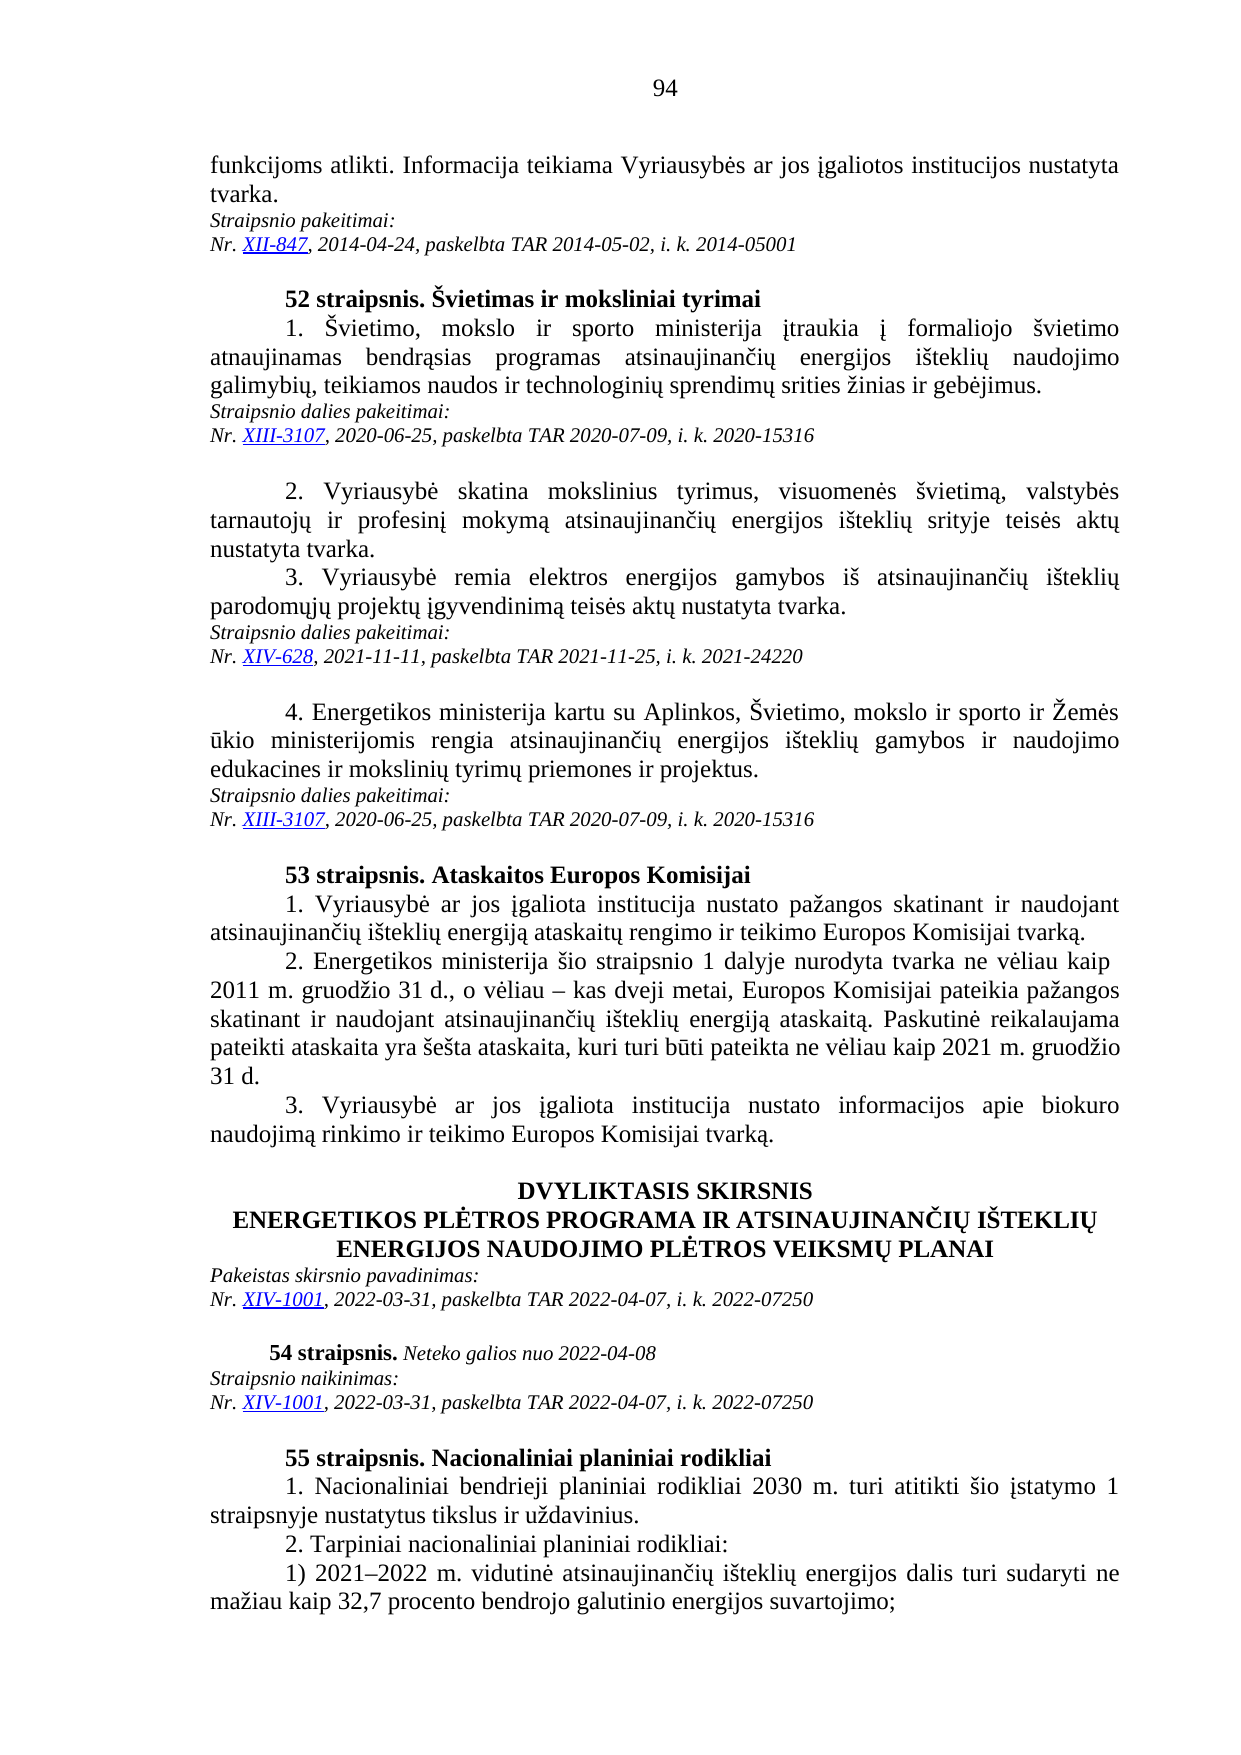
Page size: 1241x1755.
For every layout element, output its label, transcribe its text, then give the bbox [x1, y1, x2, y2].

text 54 straipsnis. Neteko galios nuo 2022-04-08 [210, 1339, 1120, 1366]
text 53 straipsnis. Ataskaitos Europos Komisijai [210, 860, 1120, 889]
text Nr. XIV-628, 2021-11-11, paskelbta TAR 2021-11-25, i. k. 2021-24220 [210, 644, 1120, 668]
text Nr. XIII-3107, 2020-06-25, paskelbta TAR 2020-07-09, i. k. 2020-15316 [210, 423, 1120, 447]
text 1. Vyriausybė ar jos įgaliota institucija nustato pažangos skatinant ir naudojant atsinaujinančių išteklių energiją ataskaitų rengimo ir teikimo Europos Komisijai tvarką. [210, 889, 1120, 946]
text 3. Vyriausybė remia elektros energijos gamybos iš atsinaujinančių išteklių parodomųjų projektų įgyvendinimą teisės aktų nustatyta tvarka. [210, 562, 1120, 620]
text 2. Tarpiniai nacionaliniai planiniai rodikliai: [210, 1529, 1120, 1558]
text 1. Švietimo, mokslo ir sporto ministerija įtraukia į formaliojo švietimo atnaujinamas bendrąsias programas atsinaujinančių energijos išteklių naudojimo galimybių, teikiamos naudos ir technologinių sprendimų srities žinias ir gebėjimus. [210, 313, 1120, 399]
text 52 straipsnis. Švietimas ir moksliniai tyrimai [210, 284, 1120, 313]
text Straipsnio dalies pakeitimai: [210, 620, 1120, 644]
text Nr. XIV-1001, 2022-03-31, paskelbta TAR 2022-04-07, i. k. 2022-07250 [210, 1390, 1120, 1414]
text funkcijoms atlikti. Informacija teikiama Vyriausybės ar jos įgaliotos institucijos nustatyta tvarka. [210, 150, 1120, 207]
text 4. Energetikos ministerija kartu su Aplinkos, Švietimo, mokslo ir sporto ir Žemės ūkio ministerijomis rengia atsinaujinančių energijos išteklių gamybos ir naudojimo edukacines ir mokslinių tyrimų priemones ir projektus. [210, 697, 1120, 783]
text Nr. XII-847, 2014-04-24, paskelbta TAR 2014-05-02, i. k. 2014-05001 [210, 232, 1120, 256]
text 3. Vyriausybė ar jos įgaliota institucija nustato informacijos apie biokuro naudojimą rinkimo ir teikimo Europos Komisijai tvarką. [210, 1090, 1120, 1147]
text Straipsnio dalies pakeitimai: [210, 399, 1120, 423]
text Straipsnio dalies pakeitimai: [210, 783, 1120, 807]
text 1. Nacionaliniai bendrieji planiniai rodikliai 2030 m. turi atitikti šio įstatymo 1 straipsnyje nustatytus tikslus ir uždavinius. [210, 1471, 1120, 1529]
text ENERGETIKOS PLĖTROS PROGRAMA IR ATSINAUJINANČIŲ IŠTEKLIŲ ENERGIJOS NAUDOJIMO PLĖTROS VEIKSMŲ PLANAI [210, 1205, 1120, 1262]
text DVYLIKTASIS SKIRSNIS [210, 1176, 1120, 1205]
text Nr. XIII-3107, 2020-06-25, paskelbta TAR 2020-07-09, i. k. 2020-15316 [210, 807, 1120, 831]
text Pakeistas skirsnio pavadinimas: [210, 1262, 1120, 1287]
text Straipsnio naikinimas: [210, 1366, 1120, 1390]
text 1) 2021–2022 m. vidutinė atsinaujinančių išteklių energijos dalis turi sudaryti ne mažiau kaip 32,7 procento bendrojo galutinio energijos suvartojimo; [210, 1558, 1120, 1615]
text 2. Vyriausybė skatina mokslinius tyrimus, visuomenės švietimą, valstybės tarnautojų ir profesinį mokymą atsinaujinančių energijos išteklių srityje teisės aktų nustatyta tvarka. [210, 476, 1120, 562]
text Straipsnio pakeitimai: [210, 207, 1120, 232]
text 2. Energetikos ministerija šio straipsnio 1 dalyje nurodyta tvarka ne vėliau kaip 2011 m. gruodžio 31 d., o vėliau – kas dveji metai, Europos Komisijai pateikia pažangos skatinant ir naudojant atsinaujinančių išteklių energiją ataskaitą. Paskutinė reikalaujama pateikti ataskaita yra šešta ataskaita, kuri turi būti pateikta ne vėliau kaip 2021 m. gruodžio 31 d. [210, 946, 1120, 1090]
text Nr. XIV-1001, 2022-03-31, paskelbta TAR 2022-04-07, i. k. 2022-07250 [210, 1287, 1120, 1311]
text 55 straipsnis. Nacionaliniai planiniai rodikliai [210, 1443, 1120, 1471]
